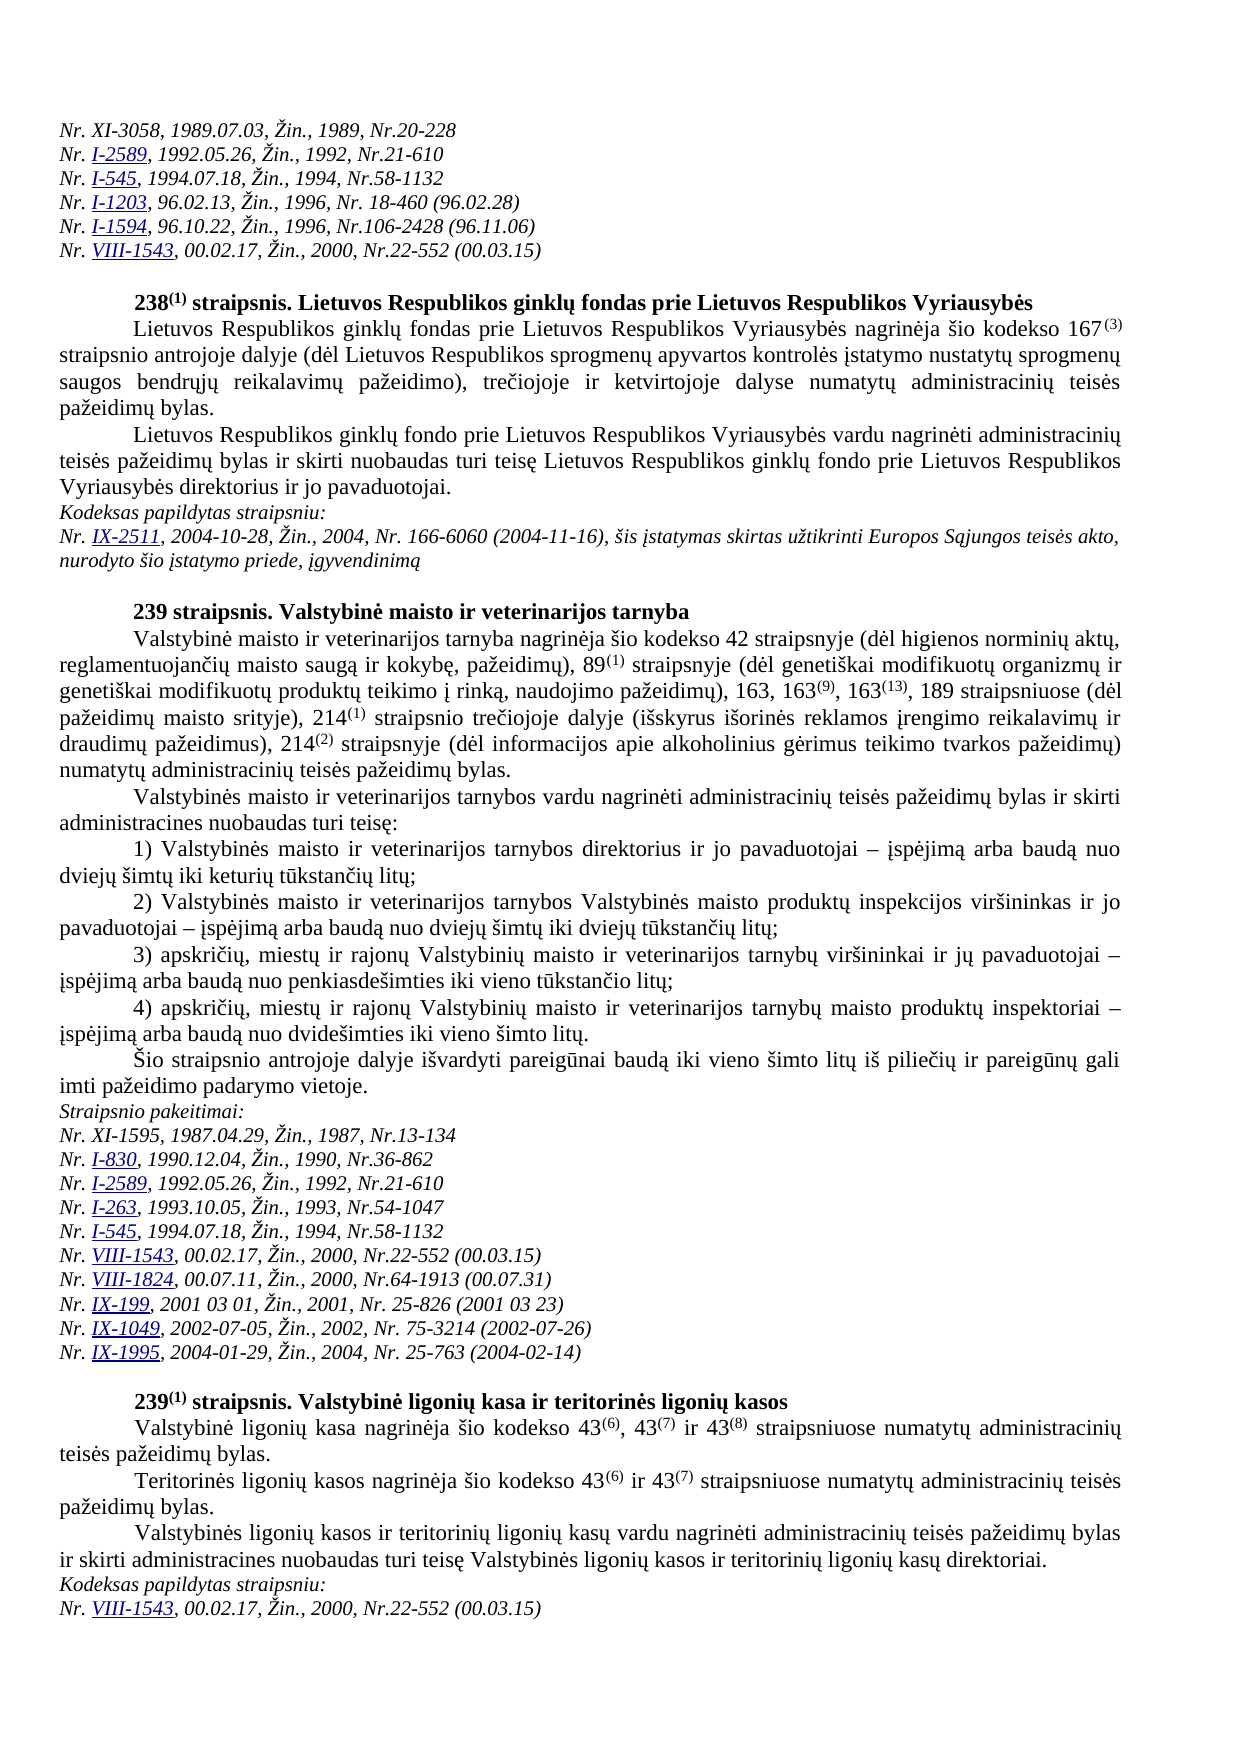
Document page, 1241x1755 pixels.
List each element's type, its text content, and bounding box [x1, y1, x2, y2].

text Nr. IX-1995, 2004-01-29, Žin., 2004, Nr. 25-763 (2004-02-14) [59, 1339, 1122, 1364]
text 4) apskričių, miestų ir rajonų Valstybinių maisto ir veterinarijos tarnybų maisto produktų inspektoriai – įspėjimą arba baudą nuo dvidešimties iki vieno šimto litų. [59, 993, 1122, 1046]
text 239 straipsnis. Valstybinė maisto ir veterinarijos tarnyba [59, 598, 1122, 624]
text Nr. I-263, 1993.10.05, Žin., 1993, Nr.54-1047 [59, 1195, 1122, 1219]
text Nr. XI-1595, 1987.04.29, Žin., 1987, Nr.13-134 [59, 1123, 1122, 1147]
text Valstybinė ligonių kasa nagrinėja šio kodekso 43(6), 43(7) ir 43(8) straipsniuose numatytų administracinių teisės pažeidimų bylas. [59, 1414, 1122, 1467]
text Nr. I-1203, 96.02.13, Žin., 1996, Nr. 18-460 (96.02.28) [59, 190, 1122, 214]
text 3) apskričių, miestų ir rajonų Valstybinių maisto ir veterinarijos tarnybų viršininkai ir jų pavaduotojai – įspėjimą arba baudą nuo penkiasdešimties iki vieno tūkstančio litų; [59, 941, 1122, 993]
text Nr. I-545, 1994.07.18, Žin., 1994, Nr.58-1132 [59, 166, 1122, 190]
text Šio straipsnio antrojoje dalyje išvardyti pareigūnai baudą iki vieno šimto litų iš piliečių ir pareigūnų gali imti pažeidimo padarymo vietoje. [59, 1046, 1122, 1099]
text Nr. VIII-1543, 00.02.17, Žin., 2000, Nr.22-552 (00.03.15) [59, 1243, 1122, 1267]
text 239(1) straipsnis. Valstybinė ligonių kasa ir teritorinės ligonių kasos [59, 1388, 1122, 1414]
text Valstybinės maisto ir veterinarijos tarnybos vardu nagrinėti administracinių teisės pažeidimų bylas ir skirti administracines nuobaudas turi teisę: [59, 783, 1122, 835]
text Kodeksas papildytas straipsniu: [59, 1572, 1122, 1596]
text 238(1) straipsnis. Lietuvos Respublikos ginklų fondas prie Lietuvos Respublikos Vyriausybės [134, 289, 1122, 315]
text Valstybinės ligonių kasos ir teritorinių ligonių kasų vardu nagrinėti administracinių teisės pažeidimų bylas ir skirti administracines nuobaudas turi teisę Valstybinės ligonių kasos ir teritorinių ligonių kasų direktoriai. [59, 1519, 1122, 1572]
text Nr. VIII-1543, 00.02.17, Žin., 2000, Nr.22-552 (00.03.15) [59, 238, 1122, 262]
text Kodeksas papildytas straipsniu: [59, 500, 1122, 524]
text Nr. I-545, 1994.07.18, Žin., 1994, Nr.58-1132 [59, 1219, 1122, 1243]
text 1) Valstybinės maisto ir veterinarijos tarnybos direktorius ir jo pavaduotojai – įspėjimą arba baudą nuo dviejų šimtų iki keturių tūkstančių litų; [59, 835, 1122, 888]
text Nr. XI-3058, 1989.07.03, Žin., 1989, Nr.20-228 [59, 118, 1122, 142]
text Nr. IX-1049, 2002-07-05, Žin., 2002, Nr. 75-3214 (2002-07-26) [59, 1316, 1122, 1339]
text Lietuvos Respublikos ginklų fondo prie Lietuvos Respublikos Vyriausybės vardu nagrinėti administracinių teisės pažeidimų bylas ir skirti nuobaudas turi teisę Lietuvos Respublikos ginklų fondo prie Lietuvos Respublikos Vyriausybės direktorius ir jo pavaduotojai. [59, 421, 1122, 500]
text Nr. IX-199, 2001 03 01, Žin., 2001, Nr. 25-826 (2001 03 23) [59, 1291, 1122, 1316]
text Nr. VIII-1824, 00.07.11, Žin., 2000, Nr.64-1913 (00.07.31) [59, 1267, 1122, 1291]
text Nr. I-1594, 96.10.22, Žin., 1996, Nr.106-2428 (96.11.06) [59, 214, 1122, 238]
text Nr. I-830, 1990.12.04, Žin., 1990, Nr.36-862 [59, 1147, 1122, 1171]
text Valstybinė maisto ir veterinarijos tarnyba nagrinėja šio kodekso 42 straipsnyje (dėl higienos norminių aktų, reglamentuojančių maisto saugą ir kokybę, pažeidimų), 89(1) straipsnyje (dėl genetiškai modifikuotų organizmų ir genetiškai modifikuotų produktų teikimo į rinką, naudojimo pažeidimų), 163, 163(9), 163(13), 189 straipsniuose (dėl pažeidimų maisto srityje), 214(1) straipsnio trečiojoje dalyje (išskyrus išorinės reklamos įrengimo reikalavimų ir draudimų pažeidimus), 214(2) straipsnyje (dėl informacijos apie alkoholinius gėrimus teikimo tvarkos pažeidimų) numatytų administracinių teisės pažeidimų bylas. [59, 624, 1122, 783]
text 2) Valstybinės maisto ir veterinarijos tarnybos Valstybinės maisto produktų inspekcijos viršininkas ir jo pavaduotojai – įspėjimą arba baudą nuo dviejų šimtų iki dviejų tūkstančių litų; [59, 888, 1122, 941]
text Lietuvos Respublikos ginklų fondas prie Lietuvos Respublikos Vyriausybės nagrinėja šio kodekso 167(3) straipsnio antrojoje dalyje (dėl Lietuvos Respublikos sprogmenų apyvartos kontrolės įstatymo nustatytų sprogmenų saugos bendrųjų reikalavimų pažeidimo), trečiojoje ir ketvirtojoje dalyse numatytų administracinių teisės pažeidimų bylas. [59, 315, 1122, 421]
text Straipsnio pakeitimai: [59, 1099, 1122, 1123]
text Nr. I-2589, 1992.05.26, Žin., 1992, Nr.21-610 [59, 1171, 1122, 1195]
text Nr. VIII-1543, 00.02.17, Žin., 2000, Nr.22-552 (00.03.15) [59, 1596, 1122, 1620]
text Teritorinės ligonių kasos nagrinėja šio kodekso 43(6) ir 43(7) straipsniuose numatytų administracinių teisės pažeidimų bylas. [59, 1467, 1122, 1519]
text Nr. IX-2511, 2004-10-28, Žin., 2004, Nr. 166-6060 (2004-11-16), šis įstatymas skirtas užtikrinti Europos Sąjungos teisės akto, nurodyto šio įstatymo priede, įgyvendinimą [59, 524, 1122, 572]
text Nr. I-2589, 1992.05.26, Žin., 1992, Nr.21-610 [59, 142, 1122, 166]
